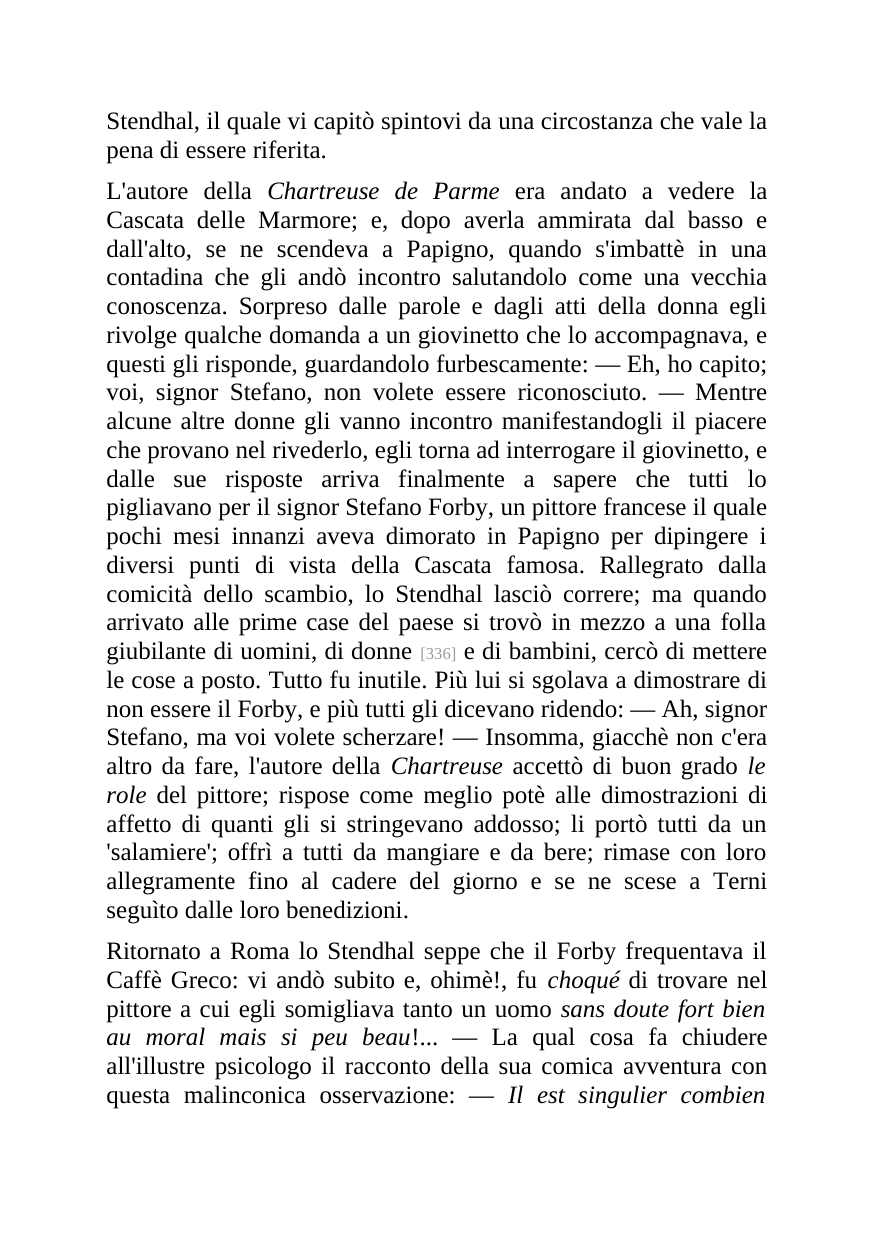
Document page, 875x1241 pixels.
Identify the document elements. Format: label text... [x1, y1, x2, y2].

text Ritornato a Roma lo Stendhal seppe che il Forby frequentava il Caffè Greco: vi andò subito e, ohimè!, fu choqué di trovare nel pittore a cui egli somigliava tanto un uomo sans doute fort bien au moral mais si peu beau!... — La qual cosa fa chiudere all'illustre psicologo il racconto della sua comica avventura con questa malinconica osservazione: — Il est singulier combien [106, 936, 768, 1109]
text Stendhal, il quale vi capitò spintovi da una circostanza che vale la pena di essere riferita. [106, 106, 768, 164]
text L'autore della Chartreuse de Parme era andato a vedere la Cascata delle Marmore; e, dopo averla ammirata dal basso e dall'alto, se ne scendeva a Papigno, quando s'imbattè in una contadina che gli andò incontro salutandolo come una vecchia conoscenza. Sorpreso dalle parole e dagli atti della donna egli rivolge qualche domanda a un giovinetto che lo accompagnava, e questi gli risponde, guardandolo furbescamente: — Eh, ho capito; voi, signor Stefano, non volete essere riconosciuto. — Mentre alcune altre donne gli vanno incontro manifestandogli il piacere che provano nel rivederlo, egli torna ad interrogare il giovinetto, e dalle sue risposte arriva finalmente a sapere che tutti lo pigliavano per il signor Stefano Forby, un pittore francese il quale pochi mesi innanzi aveva dimorato in Papigno per dipingere i diversi punti di vista della Cascata famosa. Rallegrato dalla comicità dello scambio, lo Stendhal lasciò correre; ma quando arrivato alle prime case del paese si trovò in mezzo a una folla giubilante di uomini, di donne [336] e di bambini, cercò di mettere le cose a posto. Tutto fu inutile. Più lui si sgolava a dimostrare di non essere il Forby, e più tutti gli dicevano ridendo: — Ah, signor Stefano, ma voi volete scherzare! — Insomma, giacchè non c'era altro da fare, l'autore della Chartreuse accettò di buon grado le role del pittore; rispose come meglio potè alle dimostrazioni di affetto di quanti gli si stringevano addosso; li portò tutti da un 'salamiere'; offrì a tutti da mangiare e da bere; rimase con loro allegramente fino al cadere del giorno e se ne scese a Terni seguìto dalle loro benedizioni. [106, 176, 768, 924]
